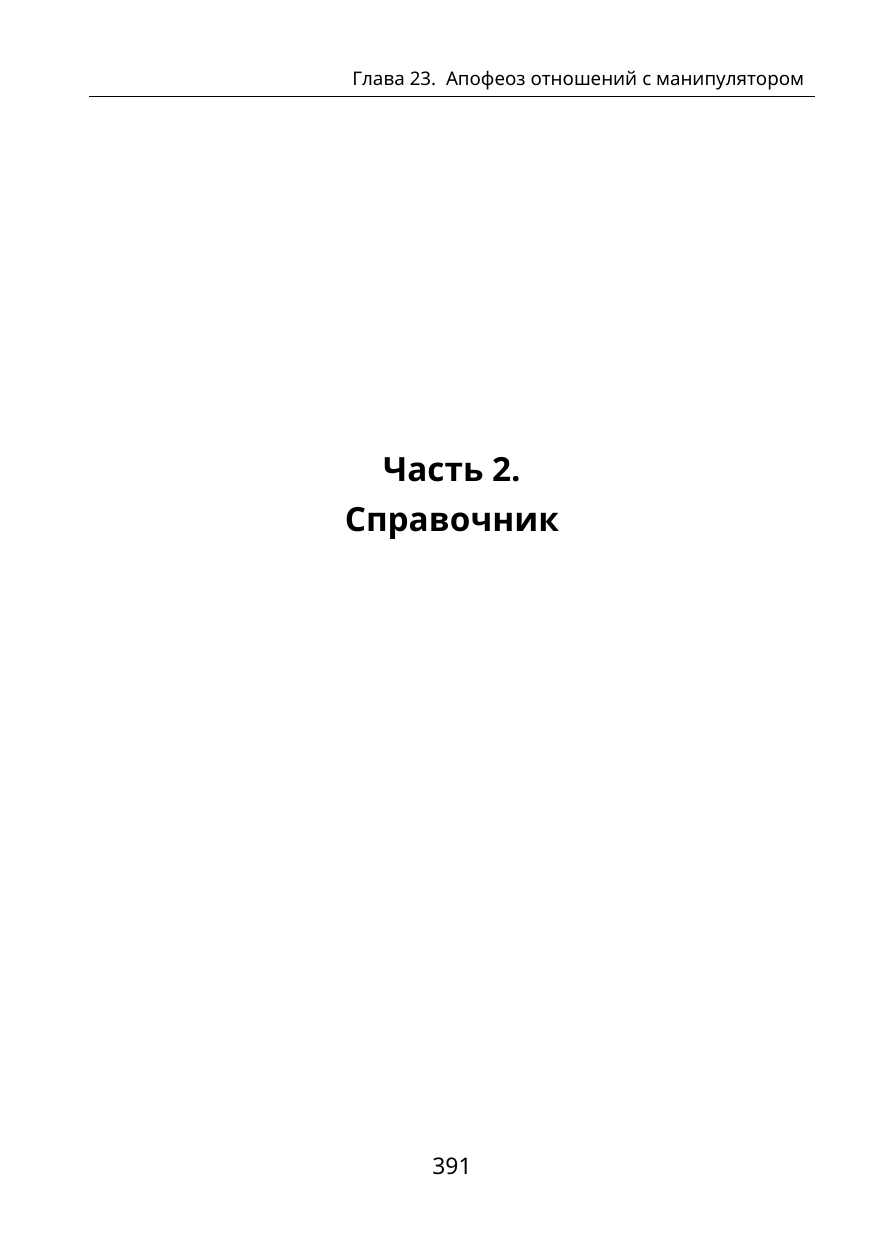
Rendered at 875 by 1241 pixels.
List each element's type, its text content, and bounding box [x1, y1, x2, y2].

subtitle Часть 2. Справочник [88, 441, 815, 541]
